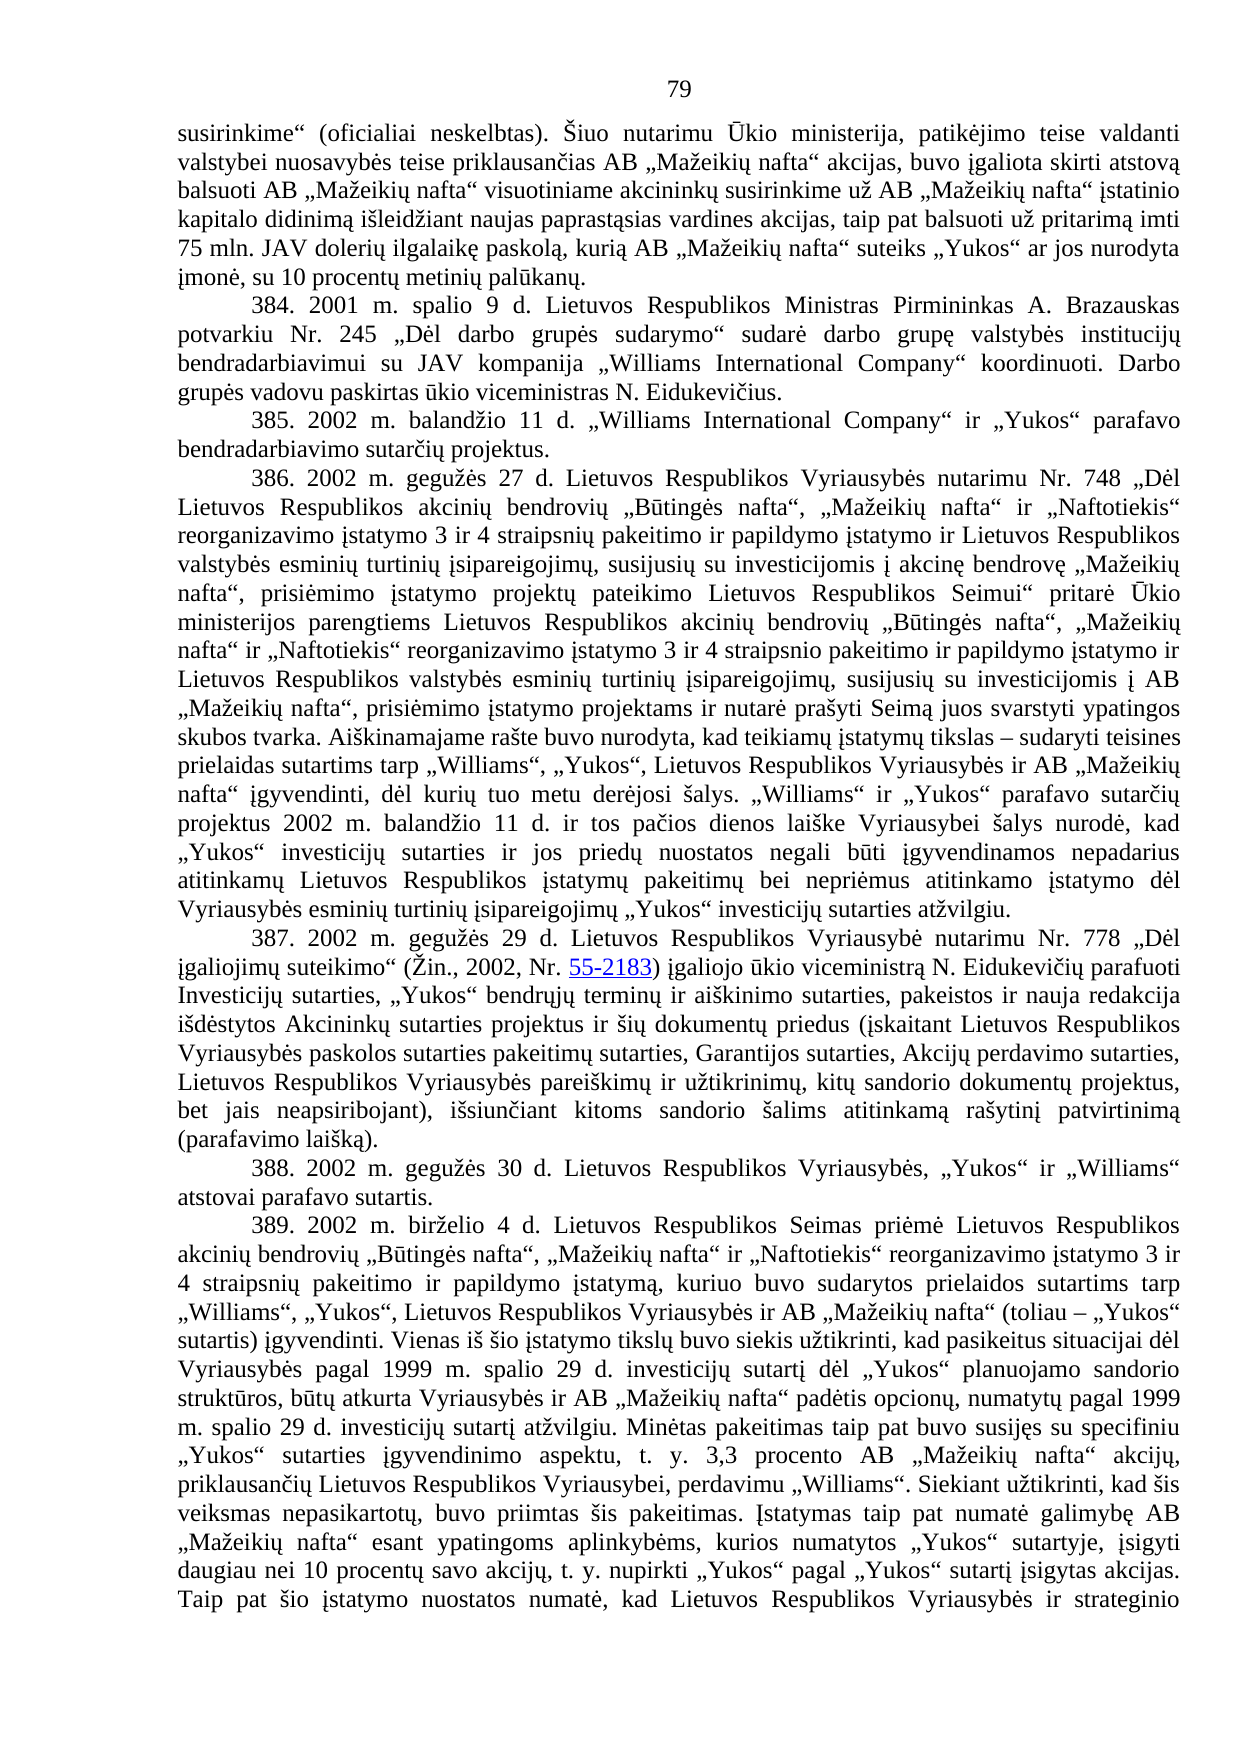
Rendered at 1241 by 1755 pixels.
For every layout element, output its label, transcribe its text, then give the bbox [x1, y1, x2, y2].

text 384. 2001 m. spalio 9 d. Lietuvos Respublikos Ministras Pirmininkas A. Brazauskas potvarkiu Nr. 245 „Dėl darbo grupės sudarymo“ sudarė darbo grupę valstybės institucijų bendradarbiavimui su JAV kompanija „Williams International Company“ koordinuoti. Darbo grupės vadovu paskirtas ūkio viceministras N. Eidukevičius. [177, 291, 1181, 406]
text 386. 2002 m. gegužės 27 d. Lietuvos Respublikos Vyriausybės nutarimu Nr. 748 „Dėl Lietuvos Respublikos akcinių bendrovių „Būtingės nafta“, „Mažeikių nafta“ ir „Naftotiekis“ reorganizavimo įstatymo 3 ir 4 straipsnių pakeitimo ir papildymo įstatymo ir Lietuvos Respublikos valstybės esminių turtinių įsipareigojimų, susijusių su investicijomis į akcinę bendrovę „Mažeikių nafta“, prisiėmimo įstatymo projektų pateikimo Lietuvos Respublikos Seimui“ pritarė Ūkio ministerijos parengtiems Lietuvos Respublikos akcinių bendrovių „Būtingės nafta“, „Mažeikių nafta“ ir „Naftotiekis“ reorganizavimo įstatymo 3 ir 4 straipsnio pakeitimo ir papildymo įstatymo ir Lietuvos Respublikos valstybės esminių turtinių įsipareigojimų, susijusių su investicijomis į AB „Mažeikių nafta“, prisiėmimo įstatymo projektams ir nutarė prašyti Seimą juos svarstyti ypatingos skubos tvarka. Aiškinamajame rašte buvo nurodyta, kad teikiamų įstatymų tikslas – sudaryti teisines prielaidas sutartims tarp „Williams“, „Yukos“, Lietuvos Respublikos Vyriausybės ir AB „Mažeikių nafta“ įgyvendinti, dėl kurių tuo metu derėjosi šalys. „Williams“ ir „Yukos“ parafavo sutarčių projektus 2002 m. balandžio 11 d. ir tos pačios dienos laiške Vyriausybei šalys nurodė, kad „Yukos“ investicijų sutarties ir jos priedų nuostatos negali būti įgyvendinamos nepadarius atitinkamų Lietuvos Respublikos įstatymų pakeitimų bei nepriėmus atitinkamo įstatymo dėl Vyriausybės esminių turtinių įsipareigojimų „Yukos“ investicijų sutarties atžvilgiu. [177, 463, 1181, 923]
text 388. 2002 m. gegužės 30 d. Lietuvos Respublikos Vyriausybės, „Yukos“ ir „Williams“ atstovai parafavo sutartis. [177, 1153, 1181, 1211]
text 385. 2002 m. balandžio 11 d. „Williams International Company“ ir „Yukos“ parafavo bendradarbiavimo sutarčių projektus. [177, 406, 1181, 463]
text 387. 2002 m. gegužės 29 d. Lietuvos Respublikos Vyriausybė nutarimu Nr. 778 „Dėl įgaliojimų suteikimo“ (Žin., 2002, Nr. 55-2183) įgaliojo ūkio viceministrą N. Eidukevičių parafuoti Investicijų sutarties, „Yukos“ bendrųjų terminų ir aiškinimo sutarties, pakeistos ir nauja redakcija išdėstytos Akcininkų sutarties projektus ir šių dokumentų priedus (įskaitant Lietuvos Respublikos Vyriausybės paskolos sutarties pakeitimų sutarties, Garantijos sutarties, Akcijų perdavimo sutarties, Lietuvos Respublikos Vyriausybės pareiškimų ir užtikrinimų, kitų sandorio dokumentų projektus, bet jais neapsiribojant), išsiunčiant kitoms sandorio šalims atitinkamą rašytinį patvirtinimą (parafavimo laišką). [177, 923, 1181, 1153]
text 389. 2002 m. birželio 4 d. Lietuvos Respublikos Seimas priėmė Lietuvos Respublikos akcinių bendrovių „Būtingės nafta“, „Mažeikių nafta“ ir „Naftotiekis“ reorganizavimo įstatymo 3 ir 4 straipsnių pakeitimo ir papildymo įstatymą, kuriuo buvo sudarytos prielaidos sutartims tarp „Williams“, „Yukos“, Lietuvos Respublikos Vyriausybės ir AB „Mažeikių nafta“ (toliau – „Yukos“ sutartis) įgyvendinti. Vienas iš šio įstatymo tikslų buvo siekis užtikrinti, kad pasikeitus situacijai dėl Vyriausybės pagal 1999 m. spalio 29 d. investicijų sutartį dėl „Yukos“ planuojamo sandorio struktūros, būtų atkurta Vyriausybės ir AB „Mažeikių nafta“ padėtis opcionų, numatytų pagal 1999 m. spalio 29 d. investicijų sutartį atžvilgiu. Minėtas pakeitimas taip pat buvo susijęs su specifiniu „Yukos“ sutarties įgyvendinimo aspektu, t. y. 3,3 procento AB „Mažeikių nafta“ akcijų, priklausančių Lietuvos Respublikos Vyriausybei, perdavimu „Williams“. Siekiant užtikrinti, kad šis veiksmas nepasikartotų, buvo priimtas šis pakeitimas. Įstatymas taip pat numatė galimybę AB „Mažeikių nafta“ esant ypatingoms aplinkybėms, kurios numatytos „Yukos“ sutartyje, įsigyti daugiau nei 10 procentų savo akcijų, t. y. nupirkti „Yukos“ pagal „Yukos“ sutartį įsigytas akcijas. Taip pat šio įstatymo nuostatos numatė, kad Lietuvos Respublikos Vyriausybės ir strateginio [177, 1211, 1181, 1613]
text susirinkime“ (oficialiai neskelbtas). Šiuo nutarimu Ūkio ministerija, patikėjimo teise valdanti valstybei nuosavybės teise priklausančias AB „Mažeikių nafta“ akcijas, buvo įgaliota skirti atstovą balsuoti AB „Mažeikių nafta“ visuotiniame akcininkų susirinkime už AB „Mažeikių nafta“ įstatinio kapitalo didinimą išleidžiant naujas paprastąsias vardines akcijas, taip pat balsuoti už pritarimą imti 75 mln. JAV dolerių ilgalaikę paskolą, kurią AB „Mažeikių nafta“ suteiks „Yukos“ ar jos nurodyta įmonė, su 10 procentų metinių palūkanų. [177, 118, 1181, 291]
